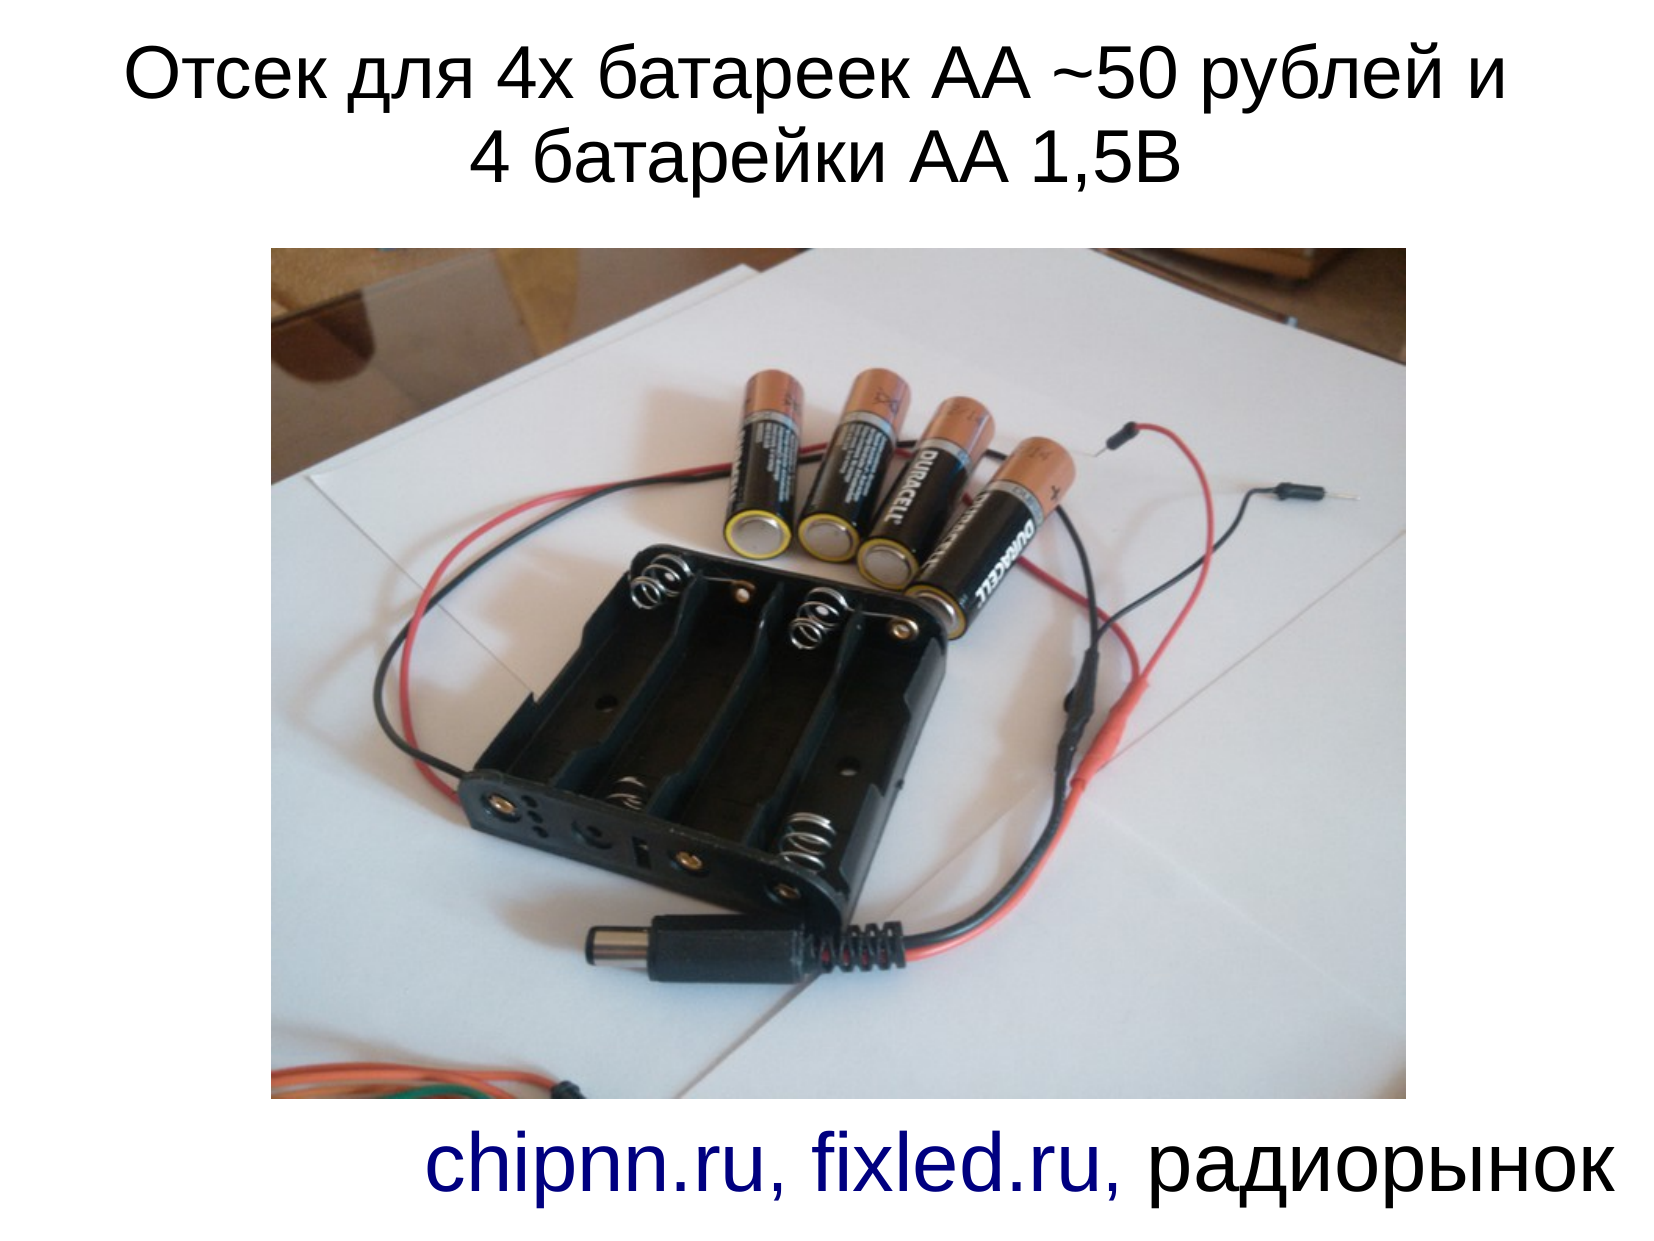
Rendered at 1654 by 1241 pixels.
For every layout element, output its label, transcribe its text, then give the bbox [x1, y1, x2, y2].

text_box chipnn.ru, fixled.ru, радиорынок [409, 1108, 1631, 1217]
title Отсек для 4х батареек АА ~50 рублей и 4 батарейки АА 1,5В [11, 23, 1642, 207]
picture [271, 248, 1406, 1099]
